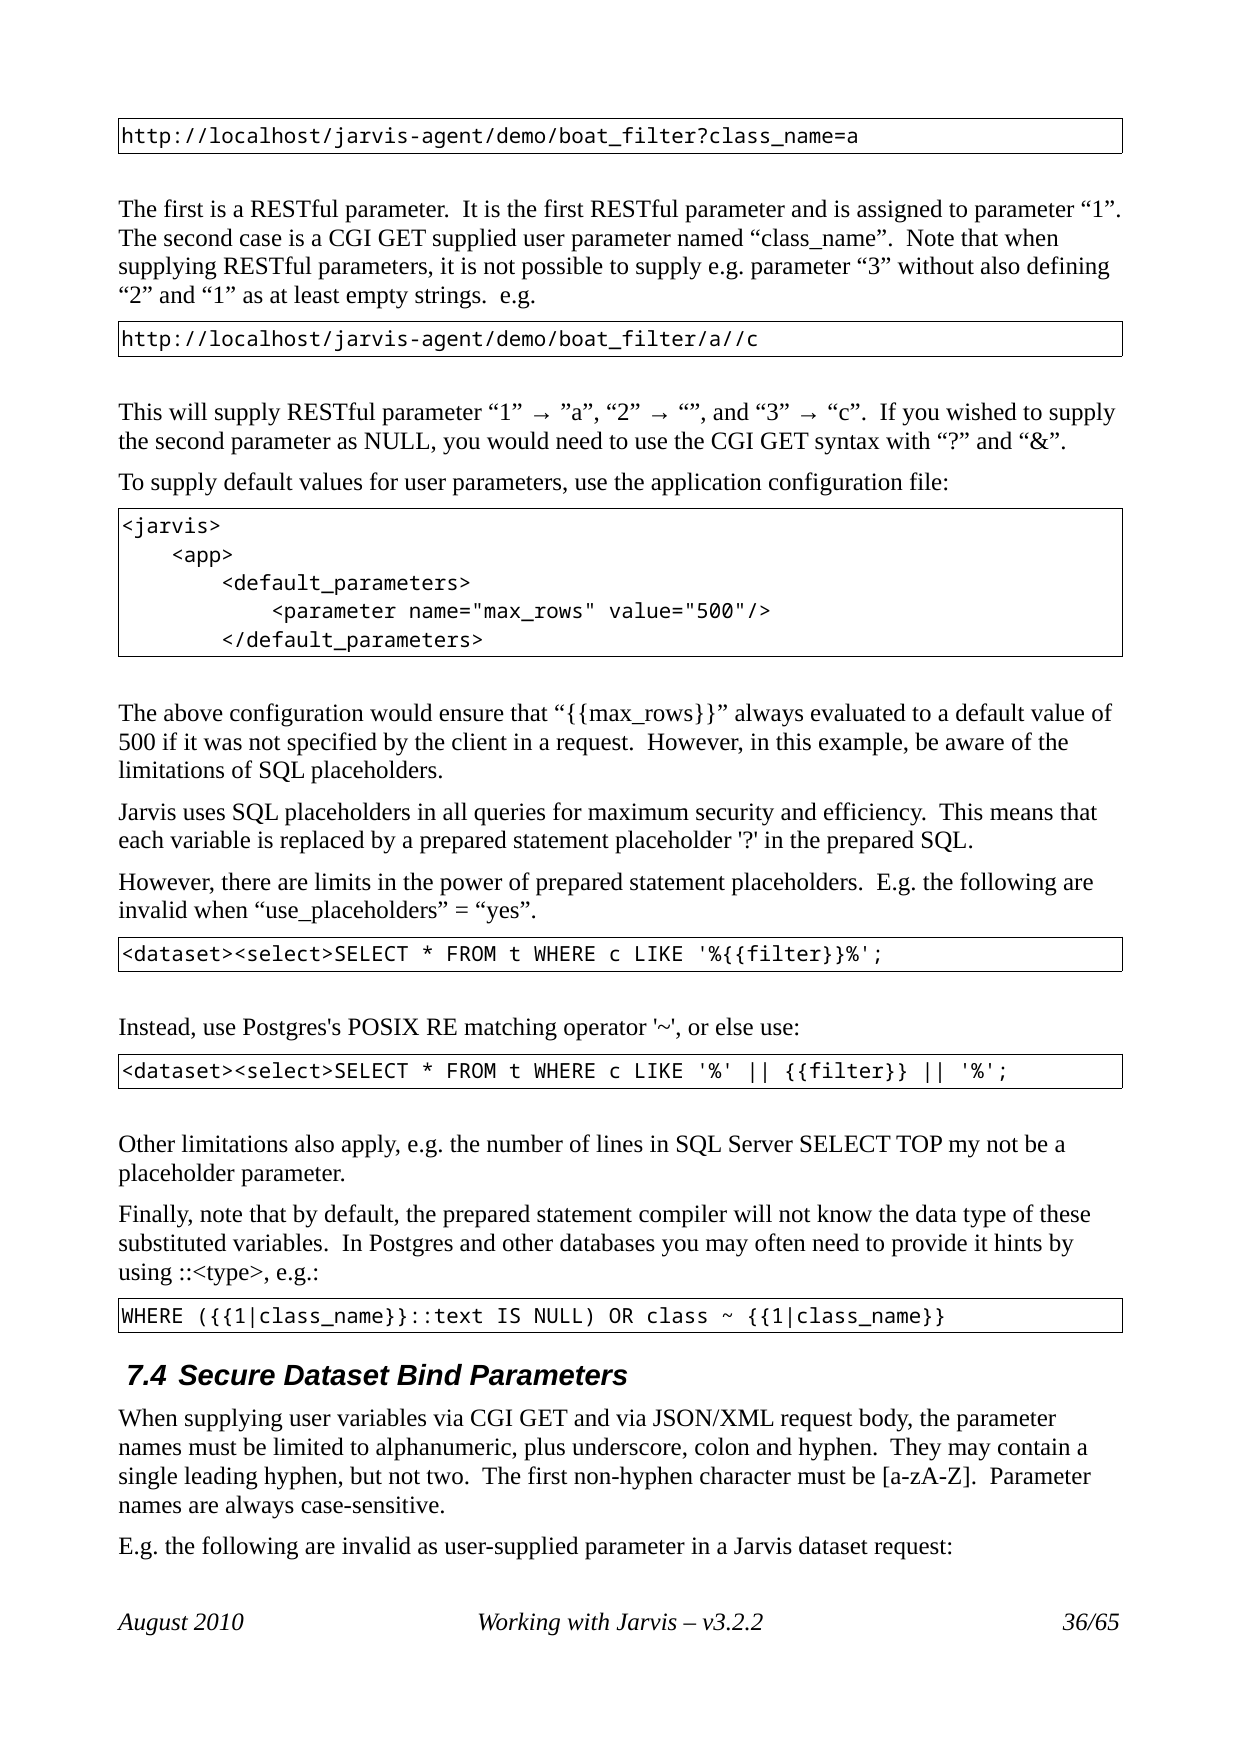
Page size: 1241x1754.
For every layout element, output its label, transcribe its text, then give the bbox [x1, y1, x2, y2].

text E.g. the following are invalid as user-supplied parameter in a Jarvis dataset request: [118, 1531, 1122, 1560]
text WHERE ({{1|class_name}}::text IS NULL) OR class ~ {{1|class_name}} [119, 1299, 1122, 1332]
text The above configuration would ensure that “{{max_rows}}” always evaluated to a default value of 500 if it was not specified by the client in a request. However, in this example, be aware of the limitations of SQL placeholders. [118, 698, 1122, 784]
text The first is a RESTful parameter. It is the first RESTful parameter and is assigned to parameter “1”. The second case is a CGI GET supplied user parameter named “class_name”. Note that when supplying RESTful parameters, it is not possible to supply e.g. parameter “3” without also defining “2” and “1” as at least empty strings. e.g. [118, 194, 1122, 309]
subtitle Secure Dataset Bind Parameters [118, 1357, 1122, 1391]
text Jarvis uses SQL placeholders in all queries for maximum security and efficiency. This means that each variable is replaced by a prepared statement placeholder '?' in the prepared SQL. [118, 797, 1122, 854]
text <parameter name="max_rows" value="500"/> [119, 594, 1122, 622]
text http://localhost/jarvis-agent/demo/boat_filter/a//c [119, 322, 1122, 356]
text <app> [119, 537, 1122, 565]
text Instead, use Postgres's POSIX RE matching operator '~', or else use: [118, 1012, 1122, 1041]
text <dataset><select>SELECT * FROM t WHERE c LIKE '%{{filter}}%'; [119, 938, 1122, 971]
text http://localhost/jarvis-agent/demo/boat_filter?class_name=a [119, 119, 1122, 153]
text However, there are limits in the power of prepared statement placeholders. E.g. the following are invalid when “use_placeholders” = “yes”. [118, 867, 1122, 924]
text <jarvis> [119, 509, 1122, 537]
text Other limitations also apply, e.g. the number of lines in SQL Server SELECT TOP my not be a placeholder parameter. [118, 1129, 1122, 1187]
text When supplying user variables via CGI GET and via JSON/XML request body, the parameter names must be limited to alphanumeric, plus underscore, colon and hyphen. They may contain a single leading hyphen, but not two. The first non-hyphen character must be [a-zA-Z]. Parameter names are always case-sensitive. [118, 1403, 1122, 1518]
text This will supply RESTful parameter “1” → ”a”, “2” → “”, and “3” → “c”. If you wished to supply the second parameter as NULL, you would need to use the CGI GET syntax with “?” and “&”. [118, 397, 1122, 454]
text Finally, note that by default, the prepared statement compiler will not know the data type of these substituted variables. In Postgres and other databases you may often need to provide it hints by using ::<type>, e.g.: [118, 1199, 1122, 1286]
text </default_parameters> [119, 622, 1122, 656]
text <dataset><select>SELECT * FROM t WHERE c LIKE '%' || {{filter}} || '%'; [119, 1055, 1122, 1088]
text <default_parameters> [119, 565, 1122, 594]
text To supply default values for user parameters, use the application configuration file: [118, 467, 1122, 496]
